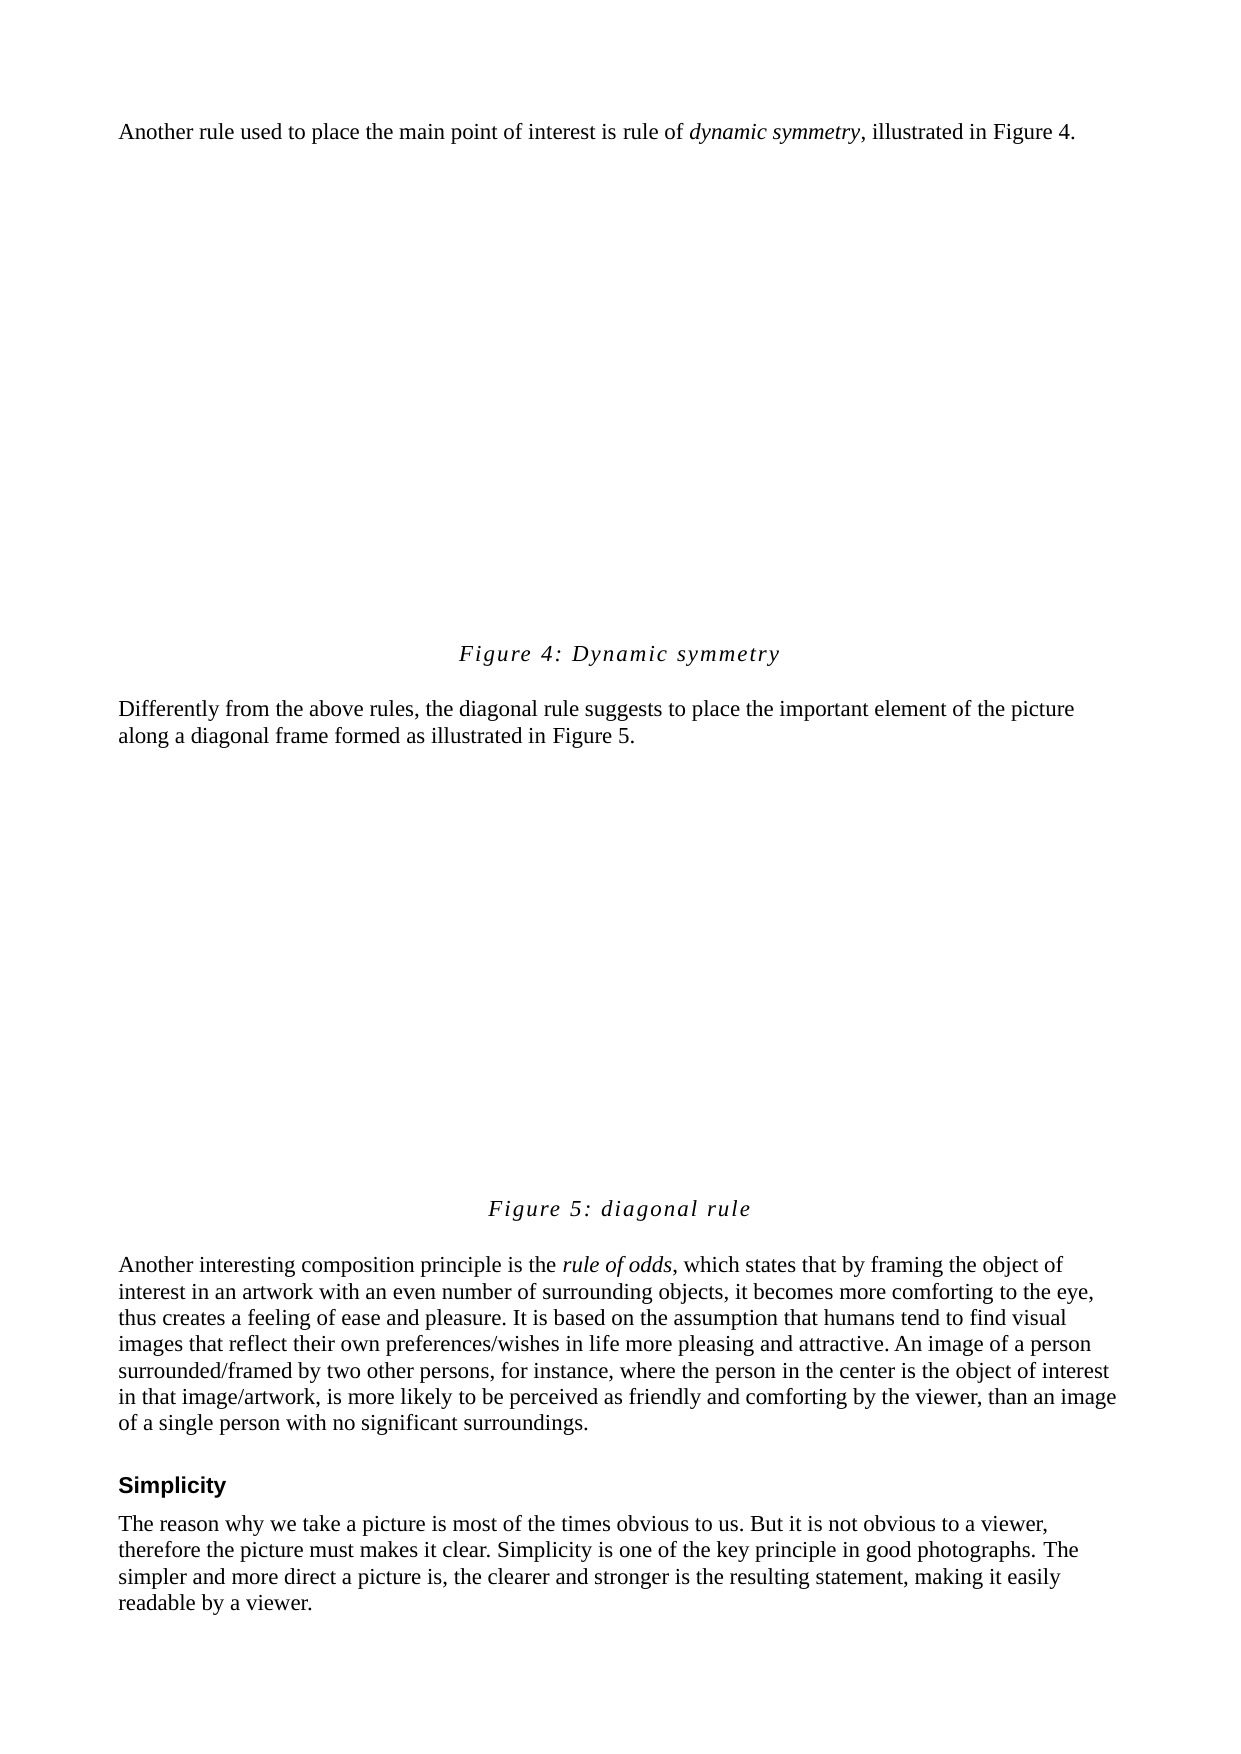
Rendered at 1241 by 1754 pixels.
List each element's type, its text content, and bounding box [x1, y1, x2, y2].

text Another rule used to place the main point of interest is rule of dynamic symmetry, illustrated in Figure 4. [118, 118, 1122, 144]
text Another interesting composition principle is the rule of odds, which states that by framing the object of interest in an artwork with an even number of surrounding objects, it becomes more comforting to the eye, thus creates a feeling of ease and pleasure. It is based on the assumption that humans tend to find visual images that reflect their own preferences/wishes in life more pleasing and attractive. An image of a person surrounded/framed by two other persons, for instance, where the person in the center is the object of interest in that image/artwork, is more likely to be perceived as friendly and comforting by the viewer, than an image of a single person with no significant surroundings. [118, 761, 1122, 1436]
text Differently from the above rules, the diagonal rule suggests to place the important element of the picture along a diagonal frame formed as illustrated in Figure 5. [118, 157, 1122, 748]
text The reason why we take a picture is most of the times obvious to us. But it is not obvious to a viewer, therefore the picture must makes it clear. Simplicity is one of the key principle in good photographs. The simpler and more direct a picture is, the clearer and stronger is the resulting statement, making it easily readable by a viewer. [118, 1510, 1122, 1616]
text Figure 5: diagonal rule [308, 779, 933, 1222]
subtitle Simplicity [118, 1472, 1122, 1498]
text Figure 4: Dynamic symmetry [305, 171, 936, 666]
